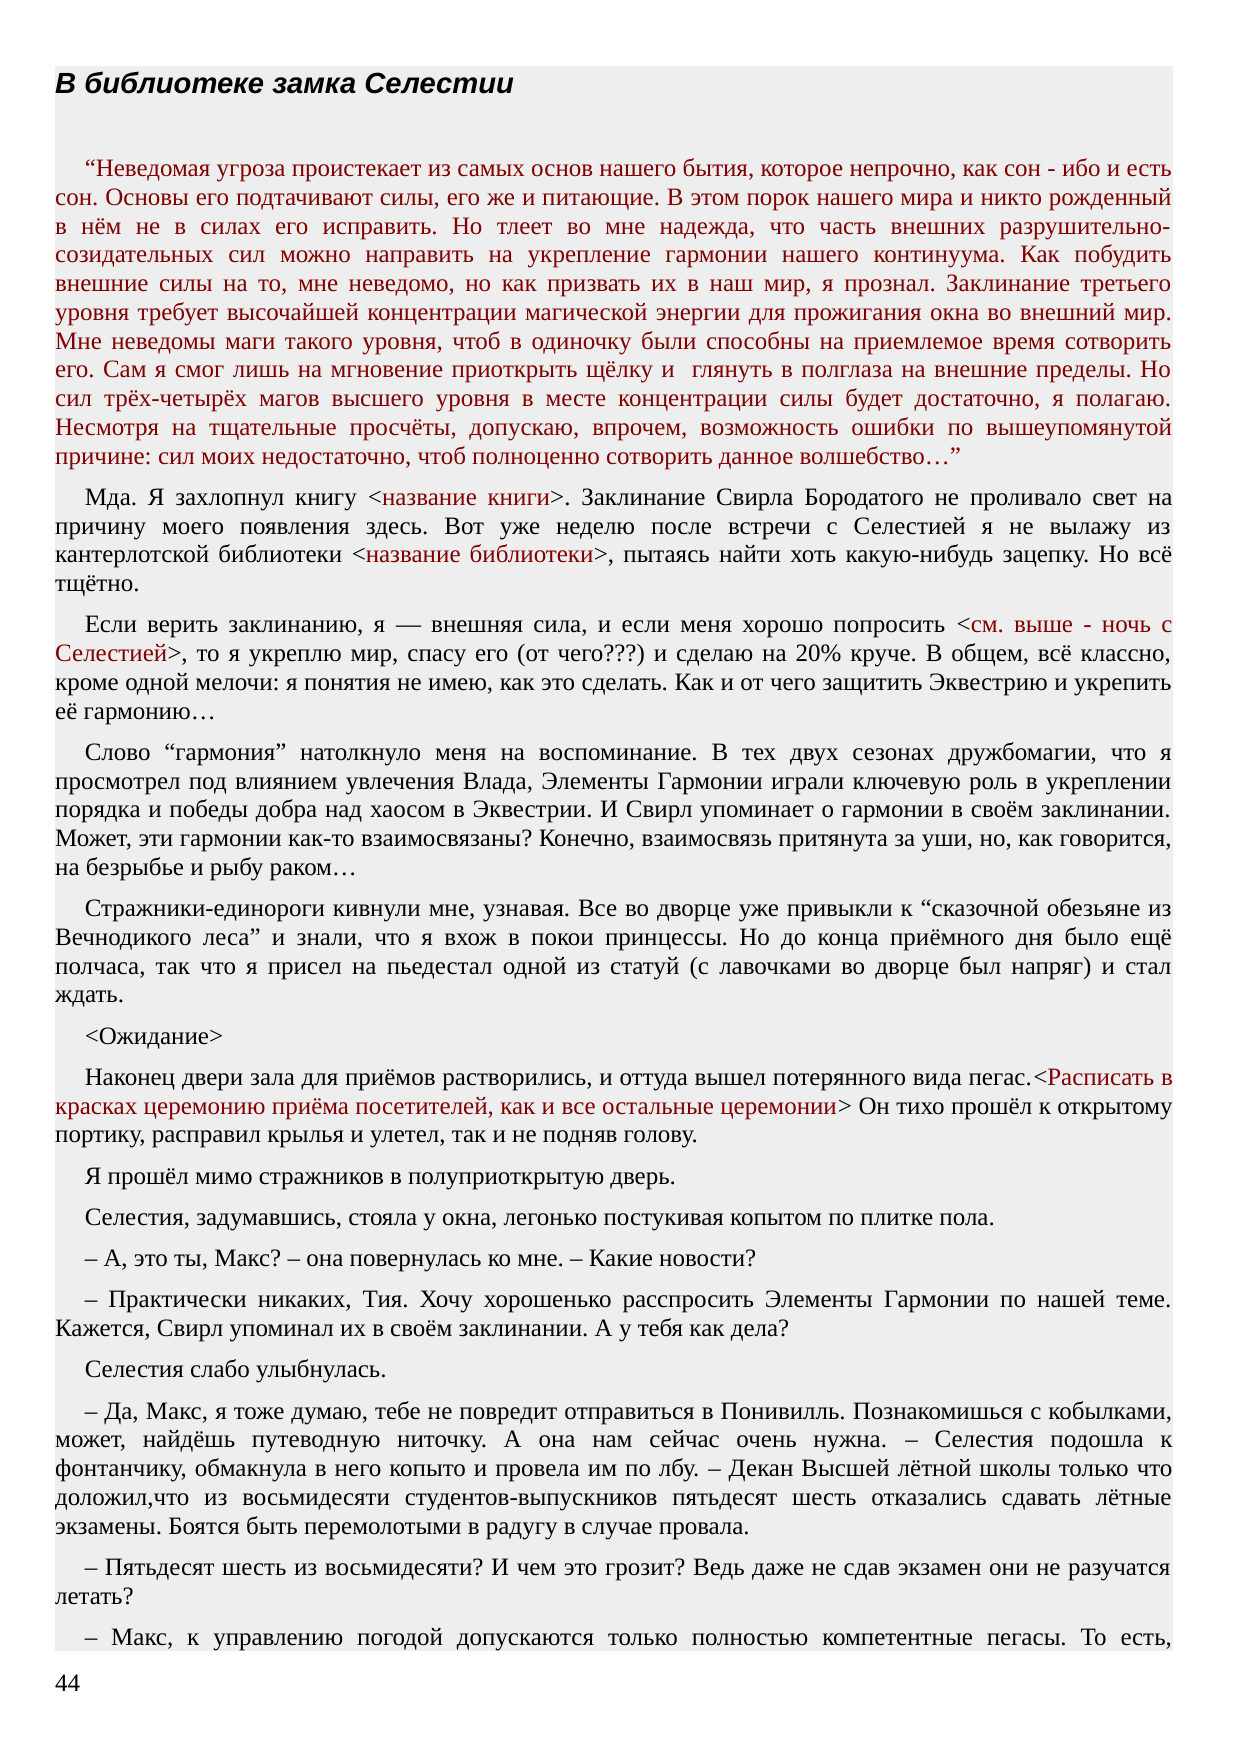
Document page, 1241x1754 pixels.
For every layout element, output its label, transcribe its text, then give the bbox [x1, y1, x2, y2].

text Слово “гармония” натолкнуло меня на воспоминание. В тех двух сезонах дружбомагии, что я просмотрел под влиянием увлечения Влада, Элементы Гармонии играли ключевую роль в укреплении порядка и победы добра над хаосом в Эквестрии. И Свирл упоминает о гармонии в своём заклинании. Может, эти гармонии как-то взаимосвязаны? Конечно, взаимосвязь притянута за уши, но, как говорится, на безрыбье и рыбу раком… [55, 737, 1173, 881]
text – Да, Макс, я тоже думаю, тебе не повредит отправиться в Понивилль. Познакомишься с кобылками, может, найдёшь путеводную ниточку. А она нам сейчас очень нужна. – Селестия подошла к фонтанчику, обмакнула в него копыто и провела им по лбу. – Декан Высшей лётной школы только что доложил,что из восьмидесяти студентов-выпускников пятьдесят шесть отказались сдавать лётные экзамены. Боятся быть перемолотыми в радугу в случае провала. [55, 1396, 1173, 1539]
text – А, это ты, Макс? – она повернулась ко мне. – Какие новости? [55, 1243, 1173, 1272]
text Мда. Я захлопнул книгу <название книги>. Заклинание Свирла Бородатого не проливало свет на причину моего появления здесь. Вот уже неделю после встречи с Селестией я не вылажу из кантерлотской библиотеки <название библиотеки>, пытаясь найти хоть какую-нибудь зацепку. Но всё тщётно. [55, 482, 1173, 597]
text Селестия, задумавшись, стояла у окна, легонько постукивая копытом по плитке пола. [55, 1202, 1173, 1231]
text Селестия слабо улыбнулась. [55, 1354, 1173, 1383]
text <Ожидание> [55, 1021, 1173, 1049]
text “Неведомая угроза проистекает из самых основ нашего бытия, которое непрочно, как сон - ибо и есть сон. Основы его подтачивают силы, его же и питающие. В этом порок нашего мира и никто рожденный в нём не в силах его исправить. Но тлеет во мне надежда, что часть внешних разрушительно-созидательных сил можно направить на укрепление гармонии нашего континуума. Как побудить внешние силы на то, мне неведомо, но как призвать их в наш мир, я прознал. Заклинание третьего уровня требует высочайшей концентрации магической энергии для прожигания окна во внешний мир. Мне неведомы маги такого уровня, чтоб в одиночку были способны на приемлемое время сотворить его. Сам я смог лишь на мгновение приоткрыть щёлку и глянуть в полглаза на внешние пределы. Но сил трёх-четырёх магов высшего уровня в месте концентрации силы будет достаточно, я полагаю. Несмотря на тщательные просчёты, допускаю, впрочем, возможность ошибки по вышеупомянутой причине: сил моих недостаточно, чтоб полноценно сотворить данное волшебство…” [55, 153, 1173, 469]
text Я прошёл мимо стражников в полуприоткрытую дверь. [55, 1161, 1173, 1189]
text Наконец двери зала для приёмов растворились, и оттуда вышел потерянного вида пегас.<Расписать в красках церемонию приёма посетителей, как и все остальные церемонии> Он тихо прошёл к открытому портику, расправил крылья и улетел, так и не подняв голову. [55, 1062, 1173, 1148]
text – Пятьдесят шесть из восьмидесяти? И чем это грозит? Ведь даже не сдав экзамен они не разучатся летать? [55, 1552, 1173, 1609]
text Стражники-единороги кивнули мне, узнавая. Все во дворце уже привыкли к “сказочной обезьяне из Вечнодикого леса” и знали, что я вхож в покои принцессы. Но до конца приёмного дня было ещё полчаса, так что я присел на пьедестал одной из статуй (с лавочками во дворце был напряг) и стал ждать. [55, 893, 1173, 1008]
text – Практически никаких, Тия. Хочу хорошенько расспросить Элементы Гармонии по нашей теме. Кажется, Свирл упоминал их в своём заклинании. А у тебя как дела? [55, 1284, 1173, 1342]
text Если верить заклинанию, я — внешняя сила, и если меня хорошо попросить <см. выше - ночь с Селестией>, то я укреплю мир, спасу его (от чего???) и сделаю на 20% круче. В общем, всё классно, кроме одной мелочи: я понятия не имею, как это сделать. Как и от чего защитить Эквестрию и укрепить её гармонию… [55, 609, 1173, 724]
subtitle В библиотеке замка Селестии [55, 66, 1173, 99]
text – Макс, к управлению погодой допускаются только полностью компетентные пегасы. То есть, [55, 1622, 1173, 1651]
